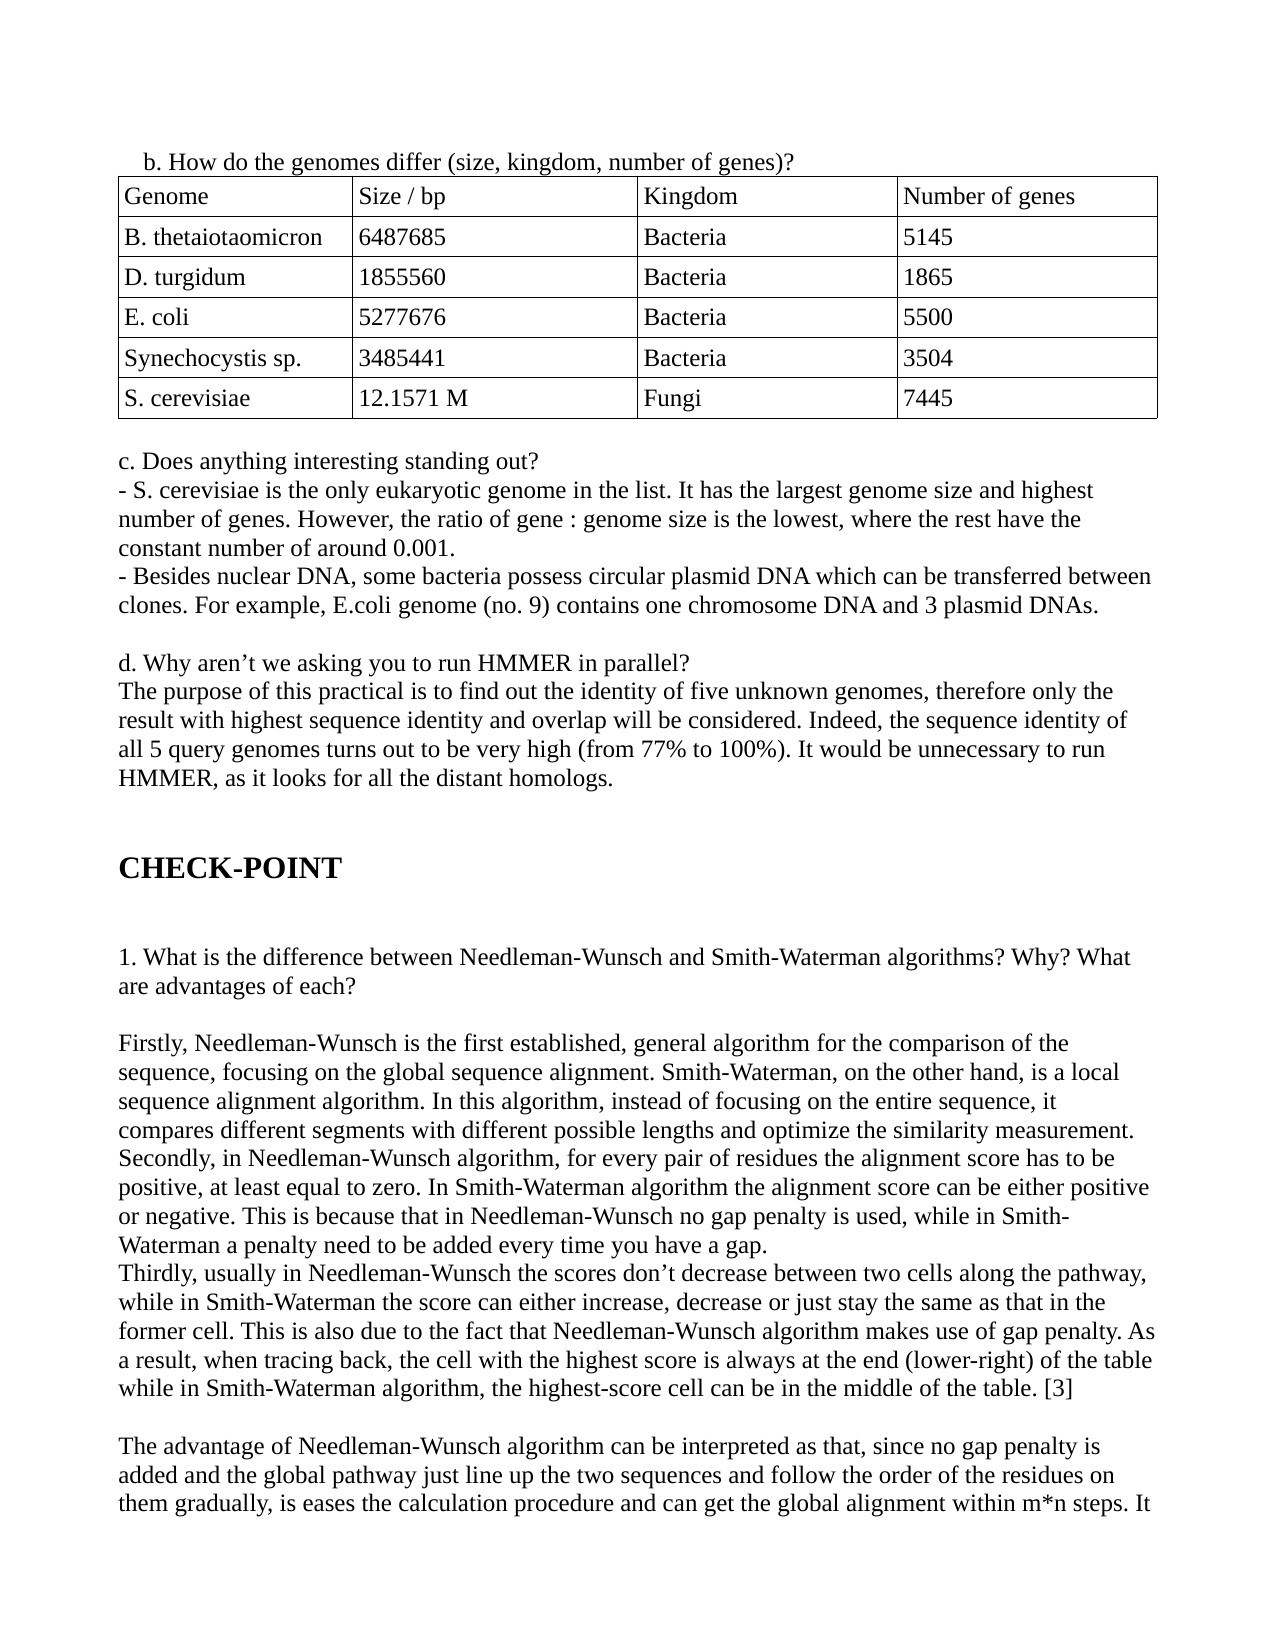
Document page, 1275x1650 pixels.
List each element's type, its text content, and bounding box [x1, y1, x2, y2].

table_cell 1855560 [353, 257, 637, 297]
table_cell Bacteria [638, 298, 897, 337]
table_cell 5277676 [353, 298, 637, 337]
table_cell D. turgidum [119, 257, 352, 297]
table_cell 3504 [898, 338, 1157, 377]
table_cell Fungi [638, 378, 897, 417]
text b. How do the genomes differ (size, kingdom, number of genes)? [118, 147, 1157, 176]
text Thirdly, usually in Needleman-Wunsch the scores don’t decrease between two cells along the pathway, while in Smith-Waterman the score can either increase, decrease or just stay the same as that in the former cell. This is also due to the fact that Needleman-Wunsch algorithm makes use of gap penalty. As a result, when tracing back, the cell with the highest score is always at the end (lower-right) of the table while in Smith-Waterman algorithm, the highest-score cell can be in the middle of the table. [3] [118, 1258, 1157, 1402]
text Secondly, in Needleman-Wunsch algorithm, for every pair of residues the alignment score has to be positive, at least equal to zero. In Smith-Waterman algorithm the alignment score can be either positive or negative. This is because that in Needleman-Wunsch no gap penalty is used, while in Smith-Waterman a penalty need to be added every time you have a gap. [118, 1143, 1157, 1258]
text The purpose of this practical is to find out the identity of five unknown genomes, therefore only the result with highest sequence identity and overlap will be considered. Indeed, the sequence identity of all 5 query genomes turns out to be very high (from 77% to 100%). It would be unnecessary to run HMMER, as it looks for all the distant homologs. [118, 676, 1157, 791]
table_cell Synechocystis sp. [119, 338, 352, 377]
table_cell Bacteria [638, 257, 897, 297]
text CHECK-POINT [118, 849, 1157, 885]
table_cell 5500 [898, 298, 1157, 337]
table_cell 5145 [898, 217, 1157, 256]
text 1. What is the difference between Needleman-Wunsch and Smith-Waterman algorithms? Why? What are advantages of each? [118, 942, 1157, 1000]
table_header Kingdom [638, 177, 897, 216]
table_header Genome [119, 177, 352, 216]
table_cell 12.1571 M [353, 378, 637, 417]
text - S. cerevisiae is the only eukaryotic genome in the list. It has the largest genome size and highest number of genes. However, the ratio of gene : genome size is the lowest, where the rest have the constant number of around 0.001. [118, 475, 1157, 561]
text d. Why aren’t we asking you to run HMMER in parallel? [118, 648, 1157, 676]
text c. Does anything interesting standing out? [118, 446, 1157, 475]
table_cell B. thetaiotaomicron [119, 217, 352, 256]
table_cell E. coli [119, 298, 352, 337]
table_cell 1865 [898, 257, 1157, 297]
text The advantage of Needleman-Wunsch algorithm can be interpreted as that, since no gap penalty is added and the global pathway just line up the two sequences and follow the order of the residues on them gradually, is eases the calculation procedure and can get the global alignment within m*n steps. It [118, 1431, 1157, 1517]
table_header Size / bp [353, 177, 637, 216]
text Firstly, Needleman-Wunsch is the first established, general algorithm for the comparison of the sequence, focusing on the global sequence alignment. Smith-Waterman, on the other hand, is a local sequence alignment algorithm. In this algorithm, instead of focusing on the entire sequence, it compares different segments with different possible lengths and optimize the similarity measurement. [118, 1028, 1157, 1143]
table_header Number of genes [898, 177, 1157, 216]
table_cell 7445 [898, 378, 1157, 417]
table_cell Bacteria [638, 338, 897, 377]
table_cell Bacteria [638, 217, 897, 256]
table_cell 3485441 [353, 338, 637, 377]
text - Besides nuclear DNA, some bacteria possess circular plasmid DNA which can be transferred between clones. For example, E.coli genome (no. 9) contains one chromosome DNA and 3 plasmid DNAs. [118, 561, 1157, 619]
table_cell 6487685 [353, 217, 637, 256]
table_cell S. cerevisiae [119, 378, 352, 417]
